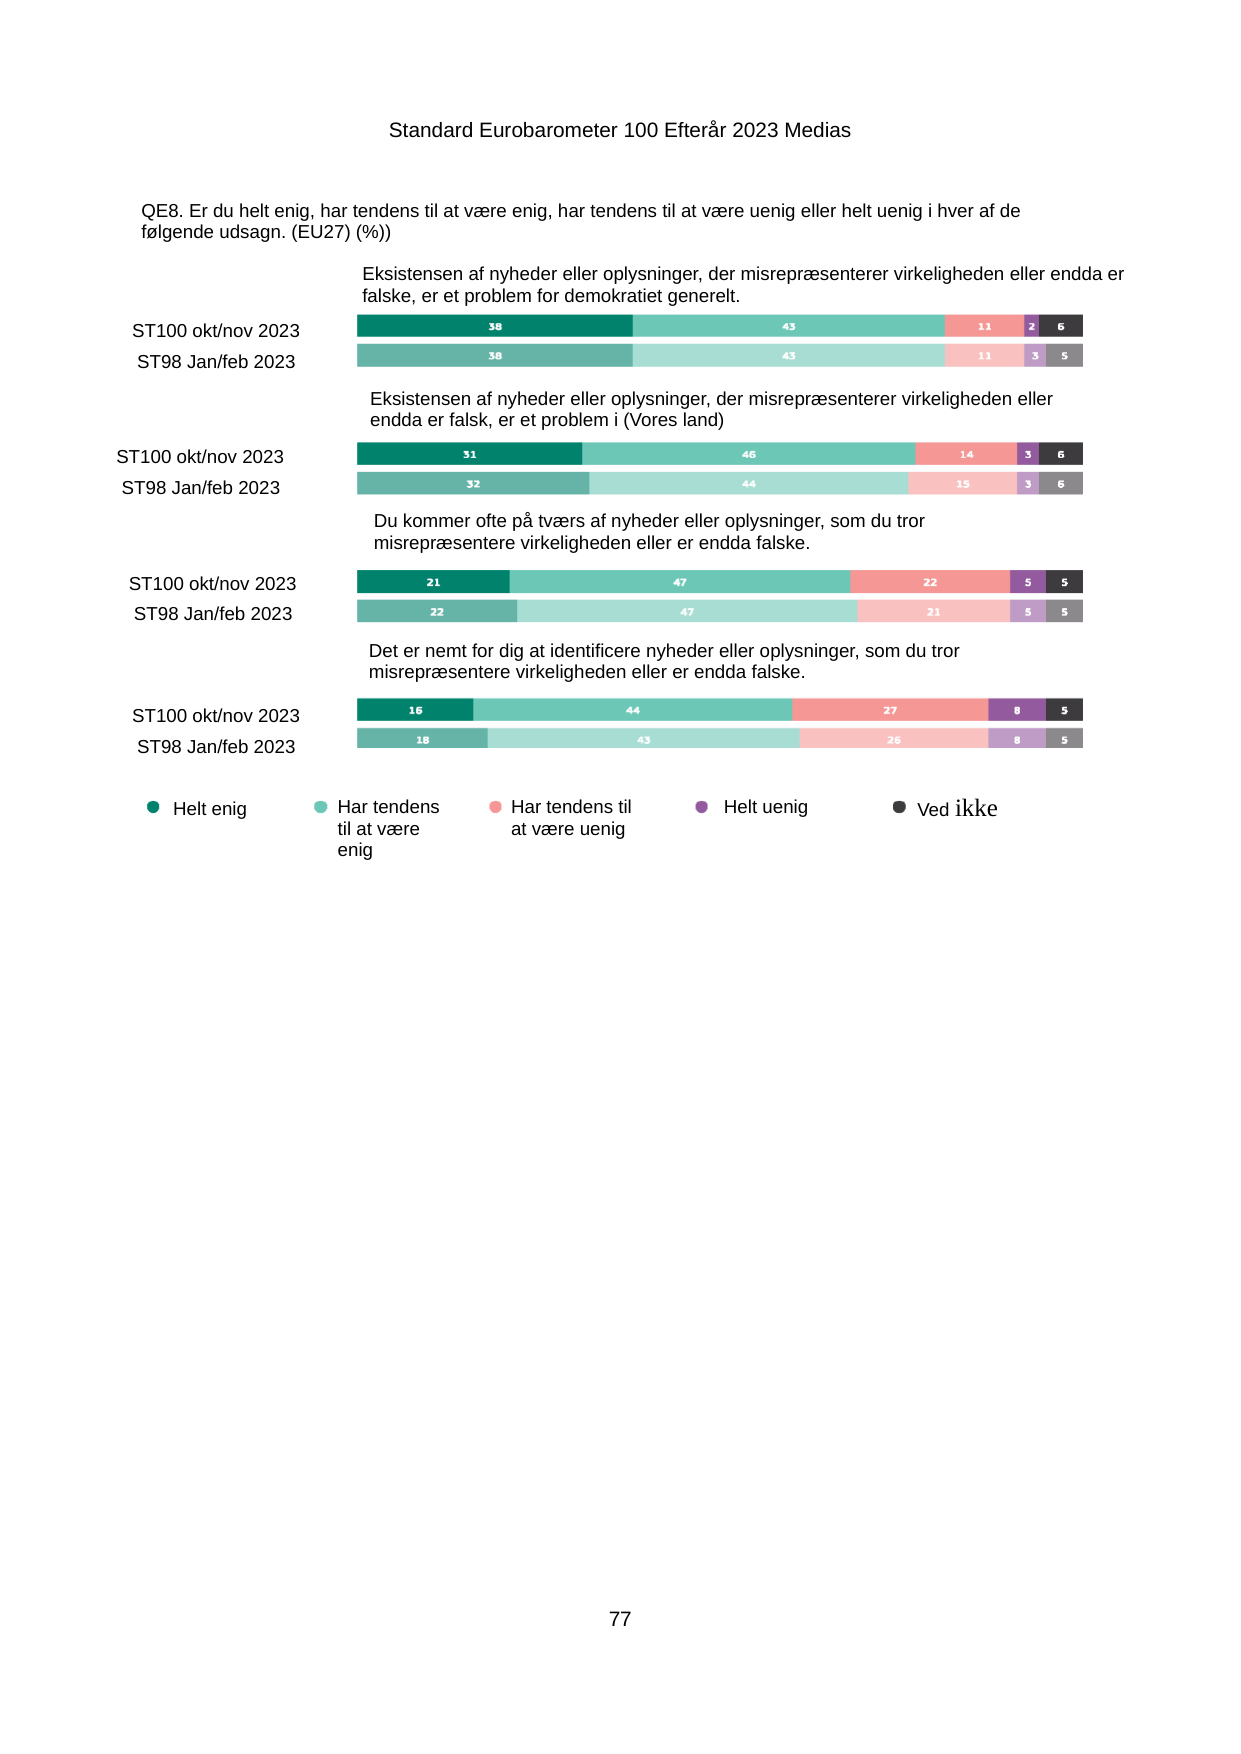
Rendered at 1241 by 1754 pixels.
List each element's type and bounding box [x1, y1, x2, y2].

picture [355, 311, 1085, 748]
picture [130, 783, 908, 821]
